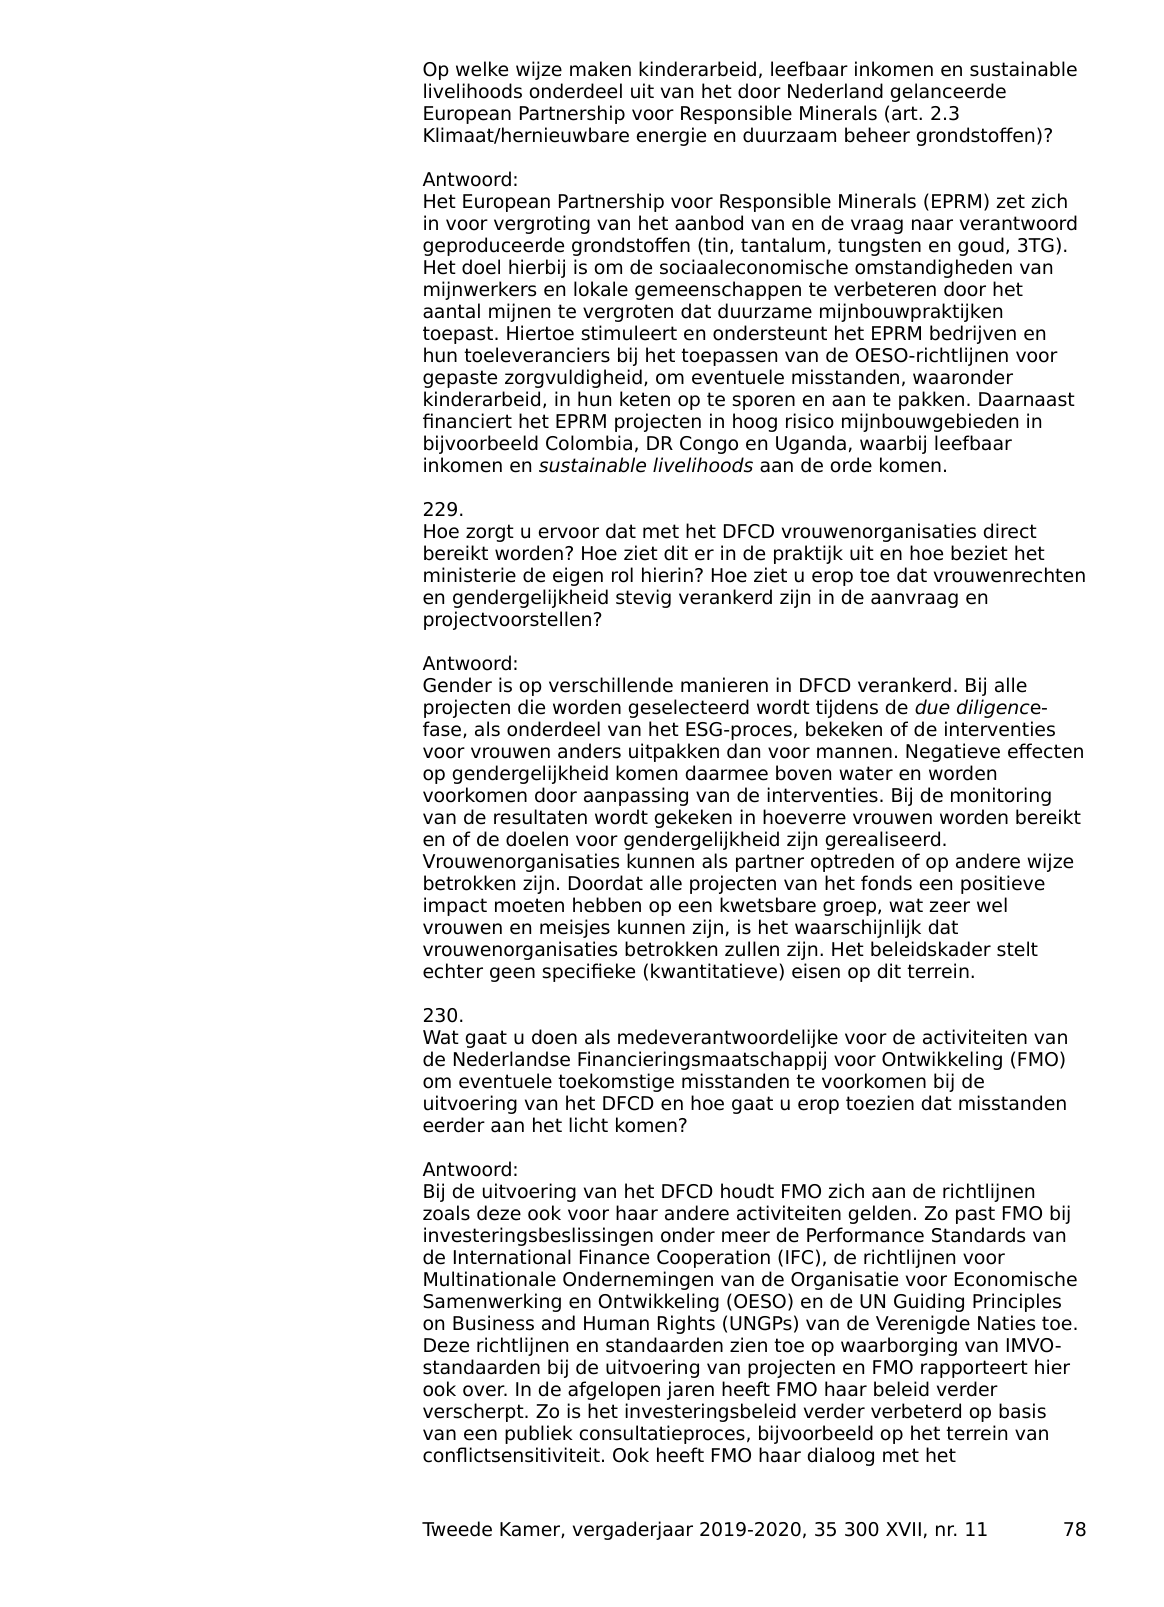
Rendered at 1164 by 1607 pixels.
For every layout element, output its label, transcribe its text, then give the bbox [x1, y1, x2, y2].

text Op welke wijze maken kinderarbeid, leefbaar inkomen en sustainable livelihoods onderdeel uit van het door Nederland gelanceerde European Partnership voor Responsible Minerals (art. 2.3 Klimaat/hernieuwbare energie en duurzaam beheer grondstoffen)? [422, 59, 1087, 147]
text Wat gaat u doen als medeverantwoordelijke voor de activiteiten van de Nederlandse Financieringsmaatschappij voor Ontwikkeling (FMO) om eventuele toekomstige misstanden te voorkomen bij de uitvoering van het DFCD en hoe gaat u erop toezien dat misstanden eerder aan het licht komen? [422, 1027, 1087, 1137]
text Vrouwenorganisaties kunnen als partner optreden of op andere wijze betrokken zijn. Doordat alle projecten van het fonds een positieve impact moeten hebben op een kwetsbare groep, wat zeer wel vrouwen en meisjes kunnen zijn, is het waarschijnlijk dat vrouwenorganisaties betrokken zullen zijn. Het beleidskader stelt echter geen specifieke (kwantitatieve) eisen op dit terrein. [422, 851, 1087, 983]
text Antwoord: [422, 169, 1087, 191]
text 229. [422, 499, 1087, 521]
text Bij de uitvoering van het DFCD houdt FMO zich aan de richtlijnen zoals deze ook voor haar andere activiteiten gelden. Zo past FMO bij investeringsbeslissingen onder meer de Performance Standards van de International Finance Cooperation (IFC), de richtlijnen voor Multinationale Ondernemingen van de Organisatie voor Economische Samenwerking en Ontwikkeling (OESO) en de UN Guiding Principles on Business and Human Rights (UNGPs) van de Verenigde Naties toe. Deze richtlijnen en standaarden zien toe op waarborging van IMVO-standaarden bij de uitvoering van projecten en FMO rapporteert hier ook over. In de afgelopen jaren heeft FMO haar beleid verder verscherpt. Zo is het investeringsbeleid verder verbeterd op basis van een publiek consultatieproces, bijvoorbeeld op het terrein van conflictsensitiviteit. Ook heeft FMO haar dialoog met het [422, 1181, 1087, 1467]
text Antwoord: [422, 653, 1087, 675]
text Hoe zorgt u ervoor dat met het DFCD vrouwenorganisaties direct bereikt worden? Hoe ziet dit er in de praktijk uit en hoe beziet het ministerie de eigen rol hierin? Hoe ziet u erop toe dat vrouwenrechten en gendergelijkheid stevig verankerd zijn in de aanvraag en projectvoorstellen? [422, 521, 1087, 631]
text Gender is op verschillende manieren in DFCD verankerd. Bij alle projecten die worden geselecteerd wordt tijdens de due diligence-fase, als onderdeel van het ESG-proces, bekeken of de interventies voor vrouwen anders uitpakken dan voor mannen. Negatieve effecten op gendergelijkheid komen daarmee boven water en worden voorkomen door aanpassing van de interventies. Bij de monitoring van de resultaten wordt gekeken in hoeverre vrouwen worden bereikt en of de doelen voor gendergelijkheid zijn gerealiseerd. [422, 675, 1087, 851]
text 230. [422, 1005, 1087, 1027]
text Het European Partnership voor Responsible Minerals (EPRM) zet zich in voor vergroting van het aanbod van en de vraag naar verantwoord geproduceerde grondstoffen (tin, tantalum, tungsten en goud, 3TG). Het doel hierbij is om de sociaaleconomische omstandigheden van mijnwerkers en lokale gemeenschappen te verbeteren door het aantal mijnen te vergroten dat duurzame mijnbouwpraktijken toepast. Hiertoe stimuleert en ondersteunt het EPRM bedrijven en hun toeleveranciers bij het toepassen van de OESO-richtlijnen voor gepaste zorgvuldigheid, om eventuele misstanden, waaronder kinderarbeid, in hun keten op te sporen en aan te pakken. Daarnaast financiert het EPRM projecten in hoog risico mijnbouwgebieden in bijvoorbeeld Colombia, DR Congo en Uganda, waarbij leefbaar inkomen en sustainable livelihoods aan de orde komen. [422, 191, 1087, 477]
text Antwoord: [422, 1159, 1087, 1181]
